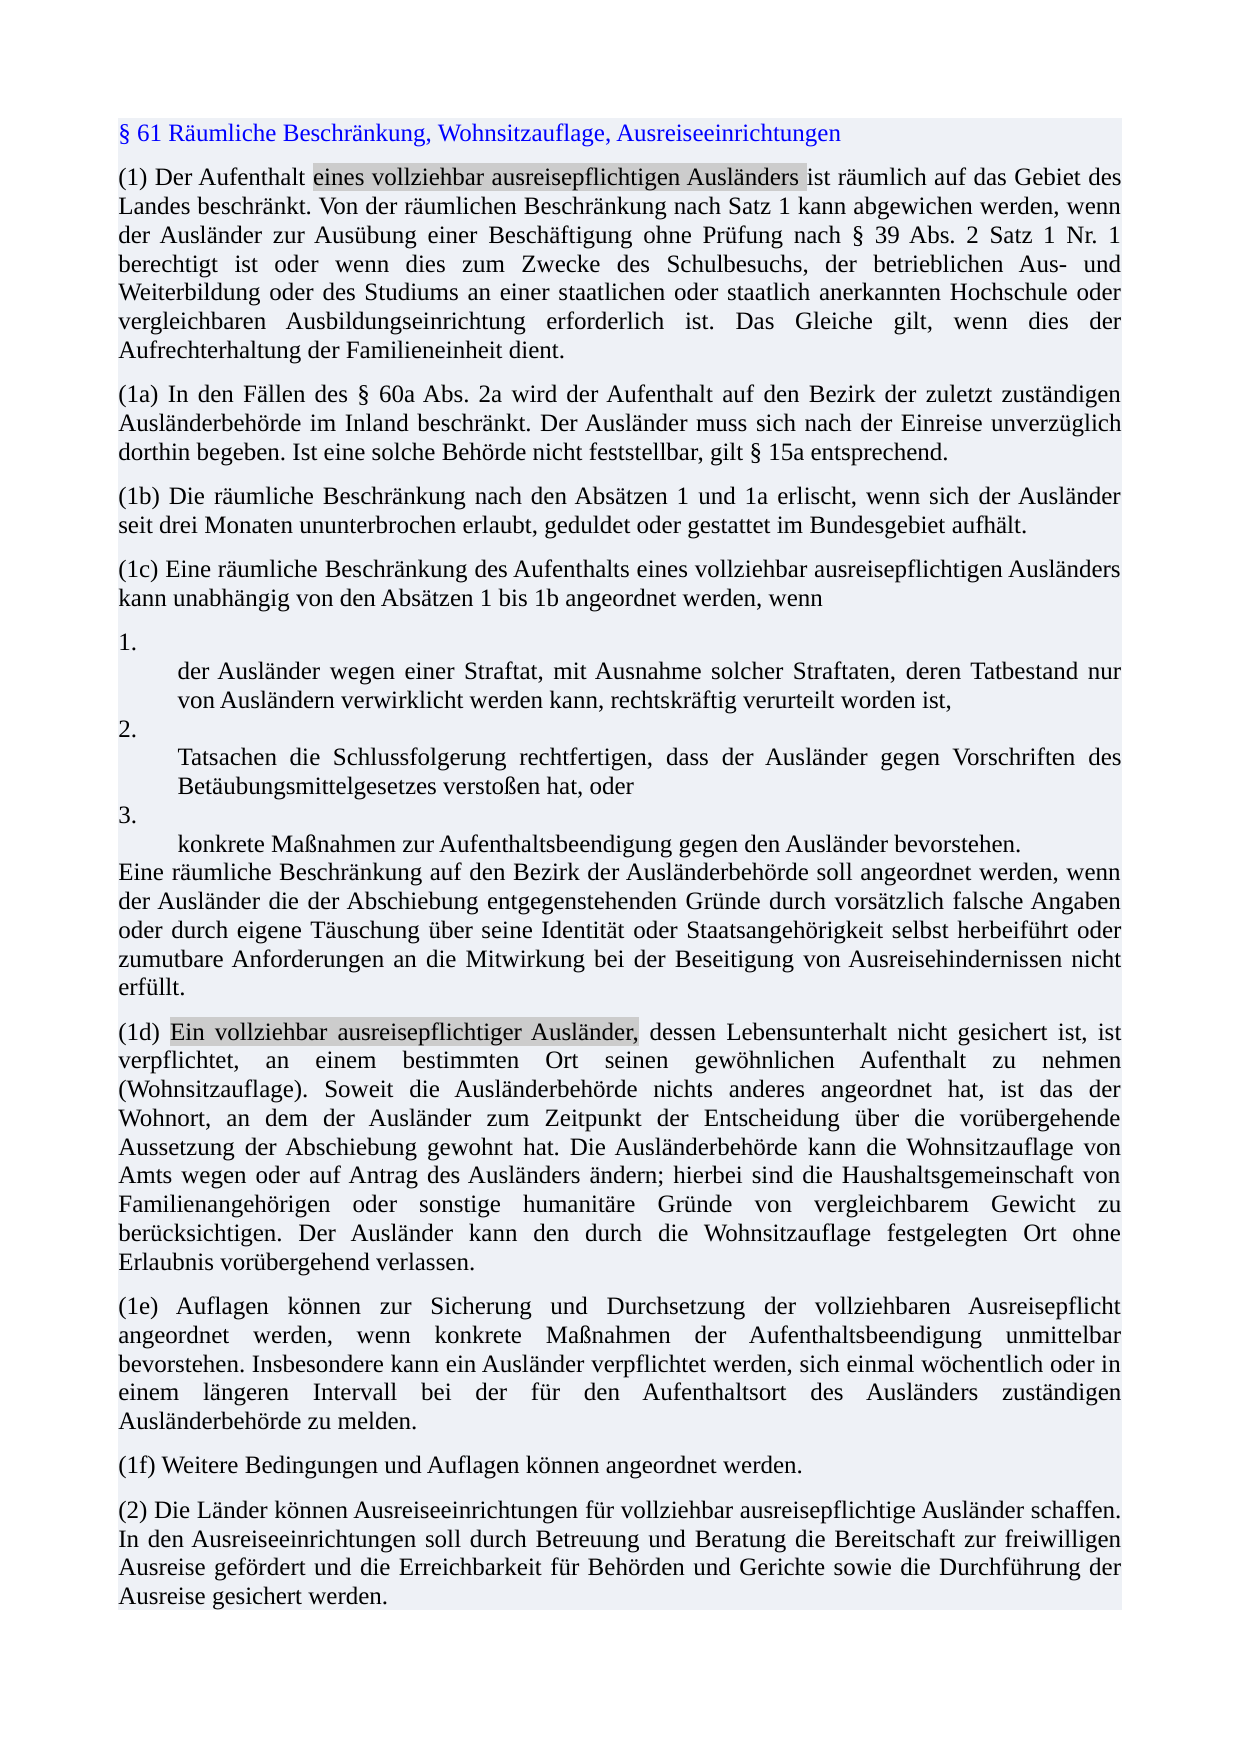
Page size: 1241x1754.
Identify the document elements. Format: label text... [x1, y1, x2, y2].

text (2) Die Länder können Ausreiseeinrichtungen für vollziehbar ausreisepflichtige Ausländer schaffen. In den Ausreiseeinrichtungen soll durch Betreuung und Beratung die Bereitschaft zur freiwilligen Ausreise gefördert und die Erreichbarkeit für Behörden und Gerichte sowie die Durchführung der Ausreise gesichert werden. [118, 1495, 1122, 1610]
subtitle 3. [118, 800, 1122, 829]
text (1a) In den Fällen des § 60a Abs. 2a wird der Aufenthalt auf den Bezirk der zuletzt zuständigen Ausländerbehörde im Inland beschränkt. Der Ausländer muss sich nach der Einreise unverzüglich dorthin begeben. Ist eine solche Behörde nicht feststellbar, gilt § 15a entsprechend. [118, 379, 1122, 466]
text (1) Der Aufenthalt eines vollziehbar ausreisepflichtigen Ausländers ist räumlich auf das Gebiet des Landes beschränkt. Von der räumlichen Beschränkung nach Satz 1 kann abgewichen werden, wenn der Ausländer zur Ausübung einer Beschäftigung ohne Prüfung nach § 39 Abs. 2 Satz 1 Nr. 1 berechtigt ist oder wenn dies zum Zwecke des Schulbesuchs, der betrieblichen Aus- und Weiterbildung oder des Studiums an einer staatlichen oder staatlich anerkannten Hochschule oder vergleichbaren Ausbildungseinrichtung erforderlich ist. Das Gleiche gilt, wenn dies der Aufrechterhaltung der Familieneinheit dient. [118, 162, 1122, 364]
text (1f) Weitere Bedingungen und Auflagen können angeordnet werden. [118, 1451, 1122, 1479]
subtitle 2. [118, 714, 1122, 742]
subtitle § 61 Räumliche Beschränkung, Wohnsitzauflage, Ausreiseeinrichtungen [118, 118, 1122, 147]
list der Ausländer wegen einer Straftat, mit Ausnahme solcher Straftaten, deren Tatbestand nur von Ausländern verwirklicht werden kann, rechtskräftig verurteilt worden ist, [177, 656, 1122, 714]
subtitle 1. [118, 627, 1122, 656]
text (1c) Eine räumliche Beschränkung des Aufenthalts eines vollziehbar ausreisepflichtigen Ausländers kann unabhängig von den Absätzen 1 bis 1b angeordnet werden, wenn [118, 554, 1122, 612]
list konkrete Maßnahmen zur Aufenthaltsbeendigung gegen den Ausländer bevorstehen. [177, 829, 1122, 857]
list Tatsachen die Schlussfolgerung rechtfertigen, dass der Ausländer gegen Vorschriften des Betäubungsmittelgesetzes verstoßen hat, oder [177, 742, 1122, 800]
text Eine räumliche Beschränkung auf den Bezirk der Ausländerbehörde soll angeordnet werden, wenn der Ausländer die der Abschiebung entgegenstehenden Gründe durch vorsätzlich falsche Angaben oder durch eigene Täuschung über seine Identität oder Staatsangehörigkeit selbst herbeiführt oder zumutbare Anforderungen an die Mitwirkung bei der Beseitigung von Ausreisehindernissen nicht erfüllt. [118, 857, 1122, 1001]
text (1e) Auflagen können zur Sicherung und Durchsetzung der vollziehbaren Ausreisepflicht angeordnet werden, wenn konkrete Maßnahmen der Aufenthaltsbeendigung unmittelbar bevorstehen. Insbesondere kann ein Ausländer verpflichtet werden, sich einmal wöchentlich oder in einem längeren Intervall bei der für den Aufenthaltsort des Ausländers zuständigen Ausländerbehörde zu melden. [118, 1291, 1122, 1435]
text (1d) Ein vollziehbar ausreisepflichtiger Ausländer, dessen Lebensunterhalt nicht gesichert ist, ist verpflichtet, an einem bestimmten Ort seinen gewöhnlichen Aufenthalt zu nehmen (Wohnsitzauflage). Soweit die Ausländerbehörde nichts anderes angeordnet hat, ist das der Wohnort, an dem der Ausländer zum Zeitpunkt der Entscheidung über die vorübergehende Aussetzung der Abschiebung gewohnt hat. Die Ausländerbehörde kann die Wohnsitzauflage von Amts wegen oder auf Antrag des Ausländers ändern; hierbei sind die Haushaltsgemeinschaft von Familienangehörigen oder sonstige humanitäre Gründe von vergleichbarem Gewicht zu berücksichtigen. Der Ausländer kann den durch die Wohnsitzauflage festgelegten Ort ohne Erlaubnis vorübergehend verlassen. [118, 1017, 1122, 1276]
text (1b) Die räumliche Beschränkung nach den Absätzen 1 und 1a erlischt, wenn sich der Ausländer seit drei Monaten ununterbrochen erlaubt, geduldet oder gestattet im Bundesgebiet aufhält. [118, 481, 1122, 539]
